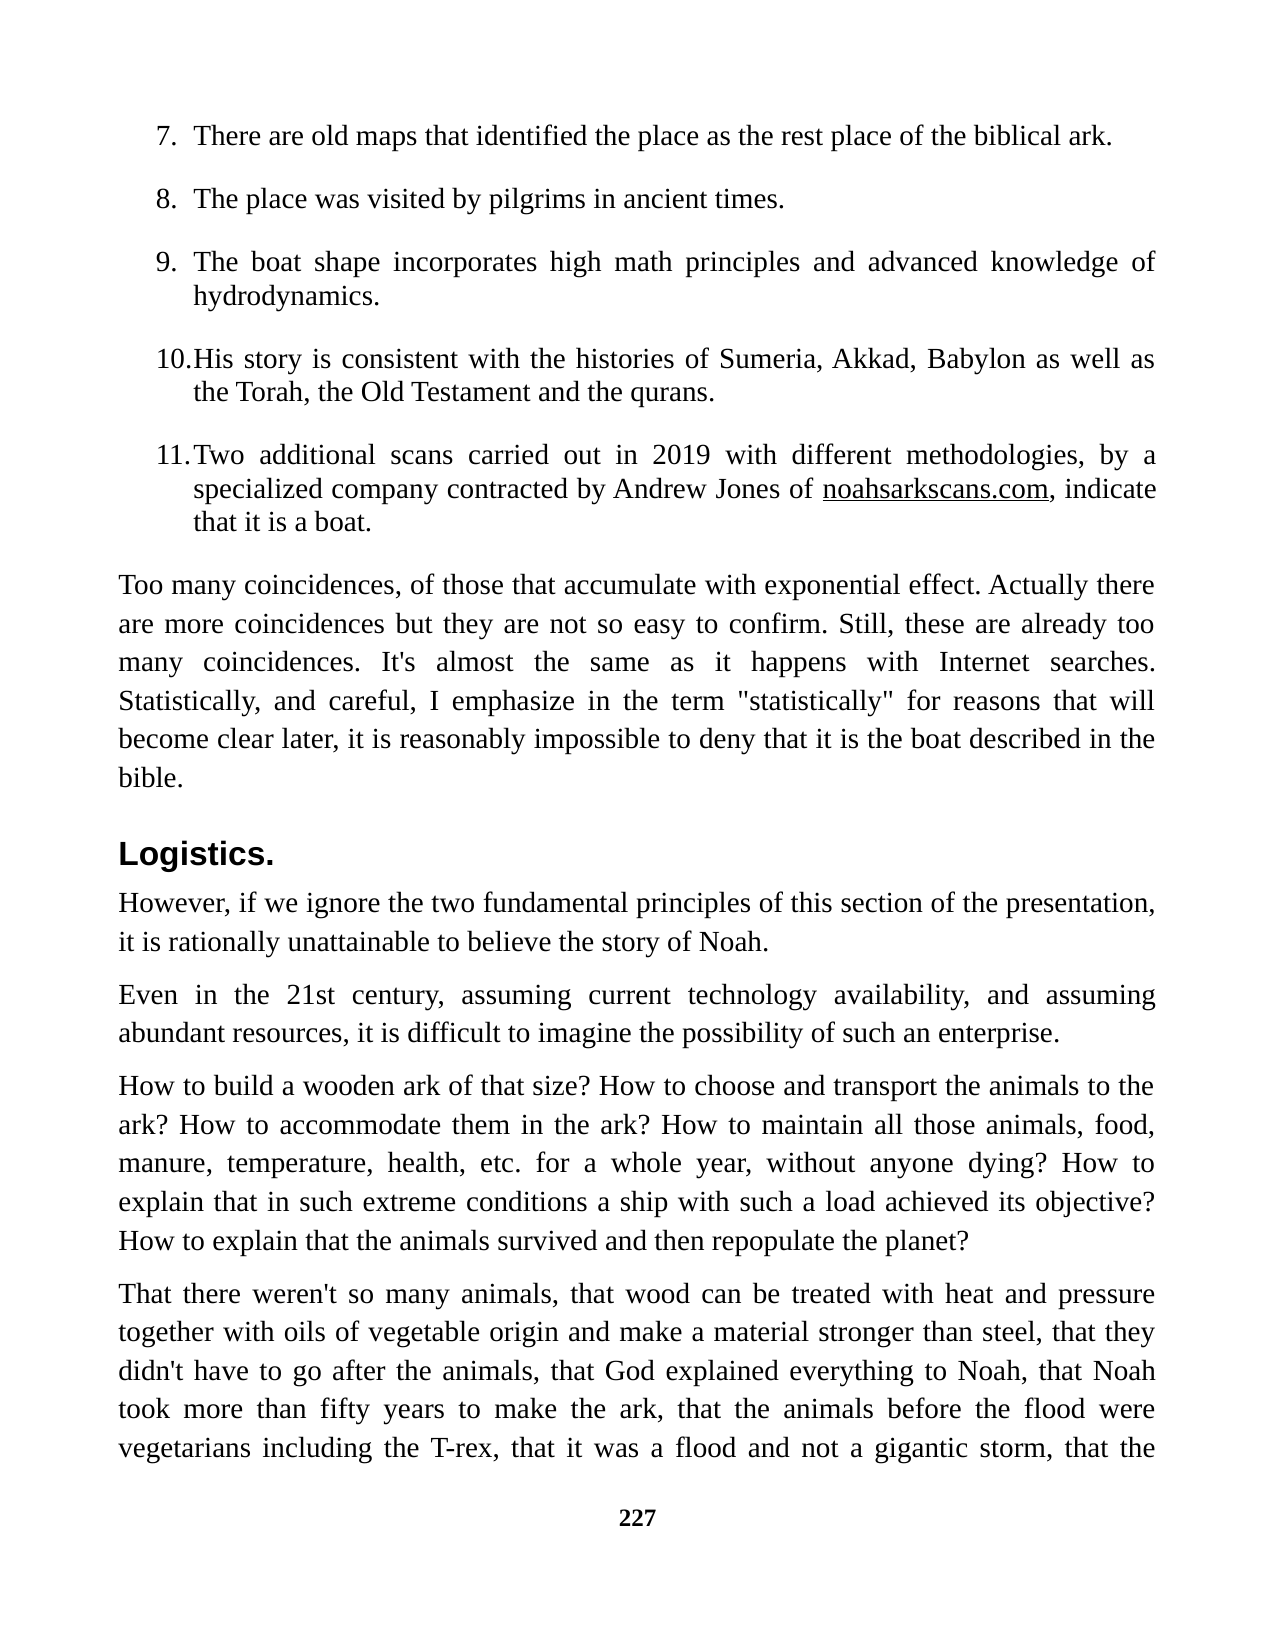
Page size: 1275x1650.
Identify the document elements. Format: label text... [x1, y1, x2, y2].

text Too many coincidences, of those that accumulate with exponential effect. Actually there are more coincidences but they are not so easy to confirm. Still, these are already too many coincidences. It's almost the same as it happens with Internet searches. Statistically, and careful, I emphasize in the term "statistically" for reasons that will become clear later, it is reasonably impossible to deny that it is the boat described in the bible. [118, 567, 1157, 794]
text However, if we ignore the two fundamental principles of this section of the presentation, it is rationally unattainable to believe the story of Noah. [118, 885, 1157, 957]
text Even in the 21st century, assuming current technology availability, and assuming abundant resources, it is difficult to imagine the possibility of such an enterprise. [118, 977, 1157, 1049]
list Two additional scans carried out in 2019 with different methodologies, by a specialized company contracted by Andrew Jones of noahsarkscans.com, indicate that it is a boat. [156, 437, 1157, 538]
text How to build a wooden ark of that size? How to choose and transport the animals to the ark? How to accommodate them in the ark? How to maintain all those animals, food, manure, temperature, health, etc. for a whole year, without anyone dying? How to explain that in such extreme conditions a ship with such a load achieved its objective? How to explain that the animals survived and then repopulate the planet? [118, 1068, 1157, 1256]
list The boat shape incorporates high math principles and advanced knowledge of hydrodynamics. [156, 244, 1157, 311]
list The place was visited by pilgrims in ancient times. [156, 181, 1157, 215]
subtitle Logistics. [118, 834, 1157, 873]
text That there weren't so many animals, that wood can be treated with heat and pressure together with oils of vegetable origin and make a material stronger than steel, that they didn't have to go after the animals, that God explained everything to Noah, that Noah took more than fifty years to make the ark, that the animals before the flood were vegetarians including the T-rex, that it was a flood and not a gigantic storm, that the [118, 1276, 1157, 1463]
list His story is consistent with the histories of Sumeria, Akkad, Babylon as well as the Torah, the Old Testament and the qurans. [156, 341, 1157, 408]
list There are old maps that identified the place as the rest place of the biblical ark. [156, 118, 1157, 152]
